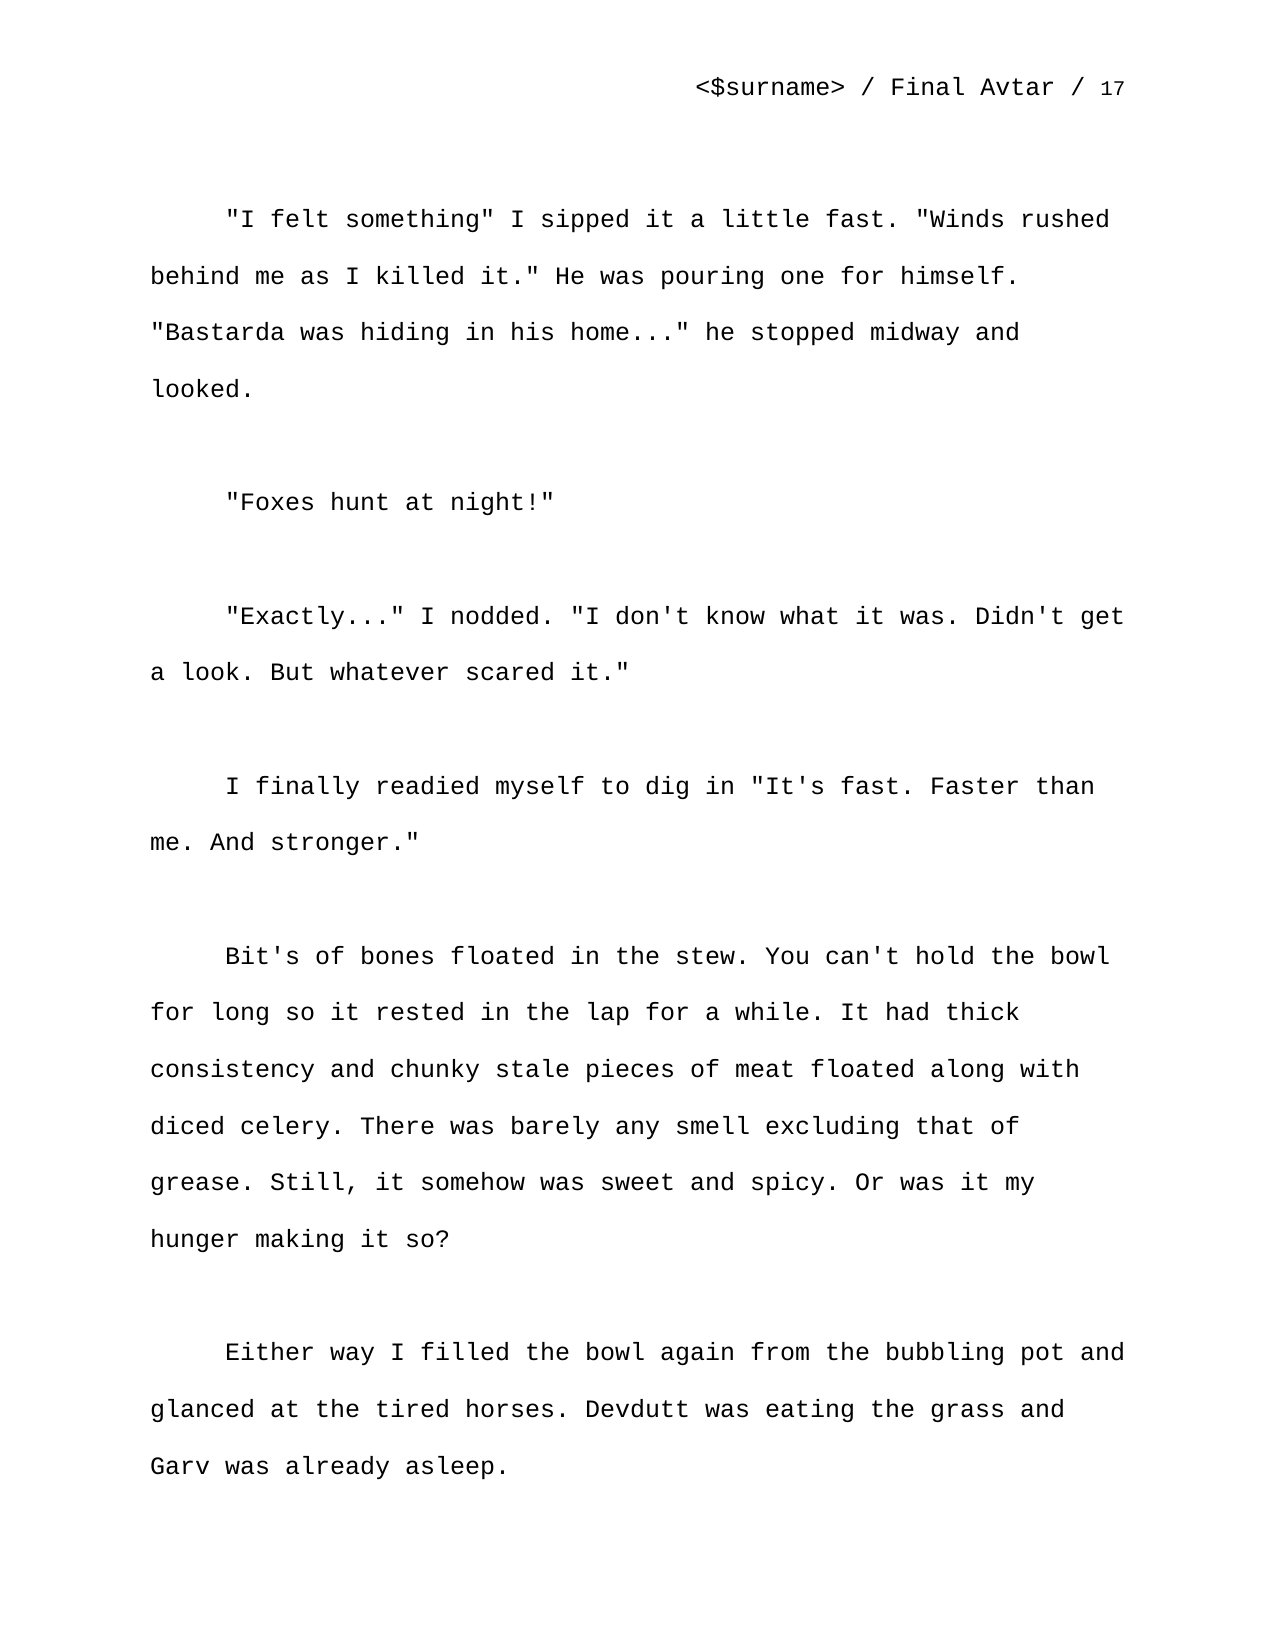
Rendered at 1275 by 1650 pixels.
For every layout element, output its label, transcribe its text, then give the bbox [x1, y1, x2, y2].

text "I felt something" I sipped it a little fast. "Winds rushed behind me as I killed it." He was pouring one for himself. "Bastarda was hiding in his home..." he stopped midway and looked. [150, 207, 1125, 405]
text I finally readied myself to dig in "It's fast. Faster than me. And stronger." [150, 773, 1125, 858]
text Either way I filled the bowl again from the bubbling pot and glanced at the tired horses. Devdutt was eating the grass and Garv was already asleep. [150, 1340, 1125, 1482]
text Bit's of bones floated in the stew. You can't hold the bowl for long so it rested in the lap for a while. It had thick consistency and chunky stale pieces of meat floated along with diced celery. There was barely any smell excluding that of grease. Still, it somehow was sweet and spicy. Or was it my hunger making it so? [150, 943, 1125, 1255]
text "Foxes hunt at night!" [150, 490, 1125, 518]
text "Exactly..." I nodded. "I don't know what it was. Didn't get a look. But whatever scared it." [150, 603, 1125, 688]
